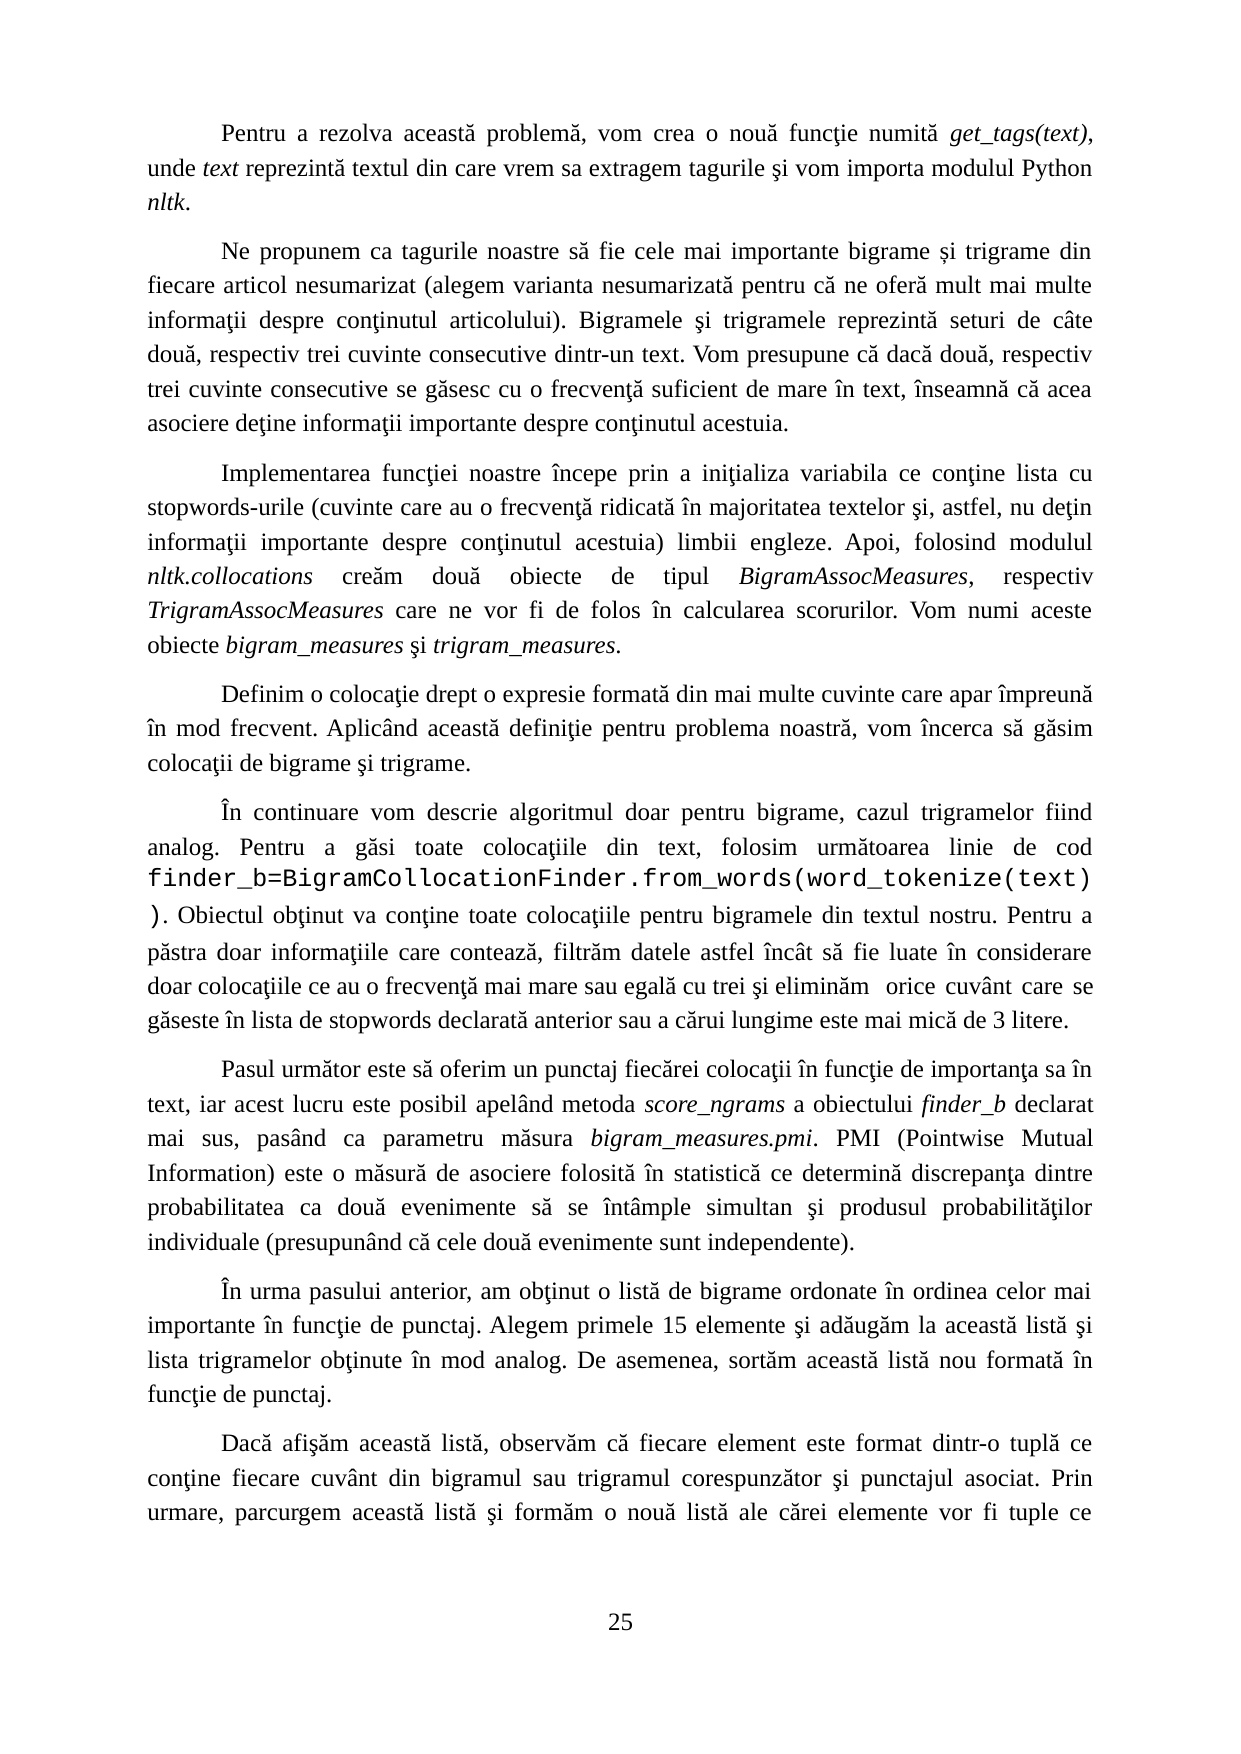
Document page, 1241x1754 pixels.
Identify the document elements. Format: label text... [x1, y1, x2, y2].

text Implementarea funcţiei noastre începe prin a iniţializa variabila ce conţine lista cu stopwords-urile (cuvinte care au o frecvenţă ridicată în majoritatea textelor şi, astfel, nu deţin informaţii importante despre conţinutul acestuia) limbii engleze. Apoi, folosind modulul nltk.collocations creăm două obiecte de tipul BigramAssocMeasures, respectiv TrigramAssocMeasures care ne vor fi de folos în calcularea scorurilor. Vom numi aceste obiecte bigram_measures şi trigram_measures. [147, 458, 1093, 659]
text În continuare vom descrie algoritmul doar pentru bigrame, cazul trigramelor fiind analog. Pentru a găsi toate colocaţiile din text, folosim următoarea linie de cod finder_b=BigramCollocationFinder.from_words(word_tokenize(text)). Obiectul obţinut va conţine toate colocaţiile pentru bigramele din textul nostru. Pentru a păstra doar informaţiile care contează, filtrăm datele astfel încât să fie luate în considerare doar colocaţiile ce au o frecvenţă mai mare sau egală cu trei şi eliminăm orice cuvânt care se găseste în lista de stopwords declarată anterior sau a cărui lungime este mai mică de 3 litere. [147, 797, 1093, 1034]
text Pasul următor este să oferim un punctaj fiecărei colocaţii în funcţie de importanţa sa în text, iar acest lucru este posibil apelând metoda score_ngrams a obiectului finder_b declarat mai sus, pasând ca parametru măsura bigram_measures.pmi. PMI (Pointwise Mutual Information) este o măsură de asociere folosită în statistică ce determină discrepanţa dintre probabilitatea ca două evenimente să se întâmple simultan şi produsul probabilităţilor individuale (presupunând că cele două evenimente sunt independente). [147, 1054, 1093, 1256]
text Ne propunem ca tagurile noastre să fie cele mai importante bigrame și trigrame din fiecare articol nesumarizat (alegem varianta nesumarizată pentru că ne oferă mult mai multe informaţii despre conţinutul articolului). Bigramele şi trigramele reprezintă seturi de câte două, respectiv trei cuvinte consecutive dintr-un text. Vom presupune că dacă două, respectiv trei cuvinte consecutive se găsesc cu o frecvenţă suficient de mare în text, înseamnă că acea asociere deţine informaţii importante despre conţinutul acestuia. [147, 236, 1093, 437]
text Pentru a rezolva această problemă, vom crea o nouă funcţie numită get_tags(text), unde text reprezintă textul din care vrem sa extragem tagurile şi vom importa modulul Python nltk. [147, 118, 1093, 216]
text Definim o colocaţie drept o expresie formată din mai multe cuvinte care apar împreună în mod frecvent. Aplicând această definiţie pentru problema noastră, vom încerca să găsim colocaţii de bigrame şi trigrame. [147, 679, 1093, 777]
text În urma pasului anterior, am obţinut o listă de bigrame ordonate în ordinea celor mai importante în funcţie de punctaj. Alegem primele 15 elemente şi adăugăm la această listă şi lista trigramelor obţinute în mod analog. De asemenea, sortăm această listă nou formată în funcţie de punctaj. [147, 1276, 1093, 1408]
text Dacă afişăm această listă, observăm că fiecare element este format dintr-o tuplă ce conţine fiecare cuvânt din bigramul sau trigramul corespunzător şi punctajul asociat. Prin urmare, parcurgem această listă şi formăm o nouă listă ale cărei elemente vor fi tuple ce [147, 1428, 1093, 1526]
